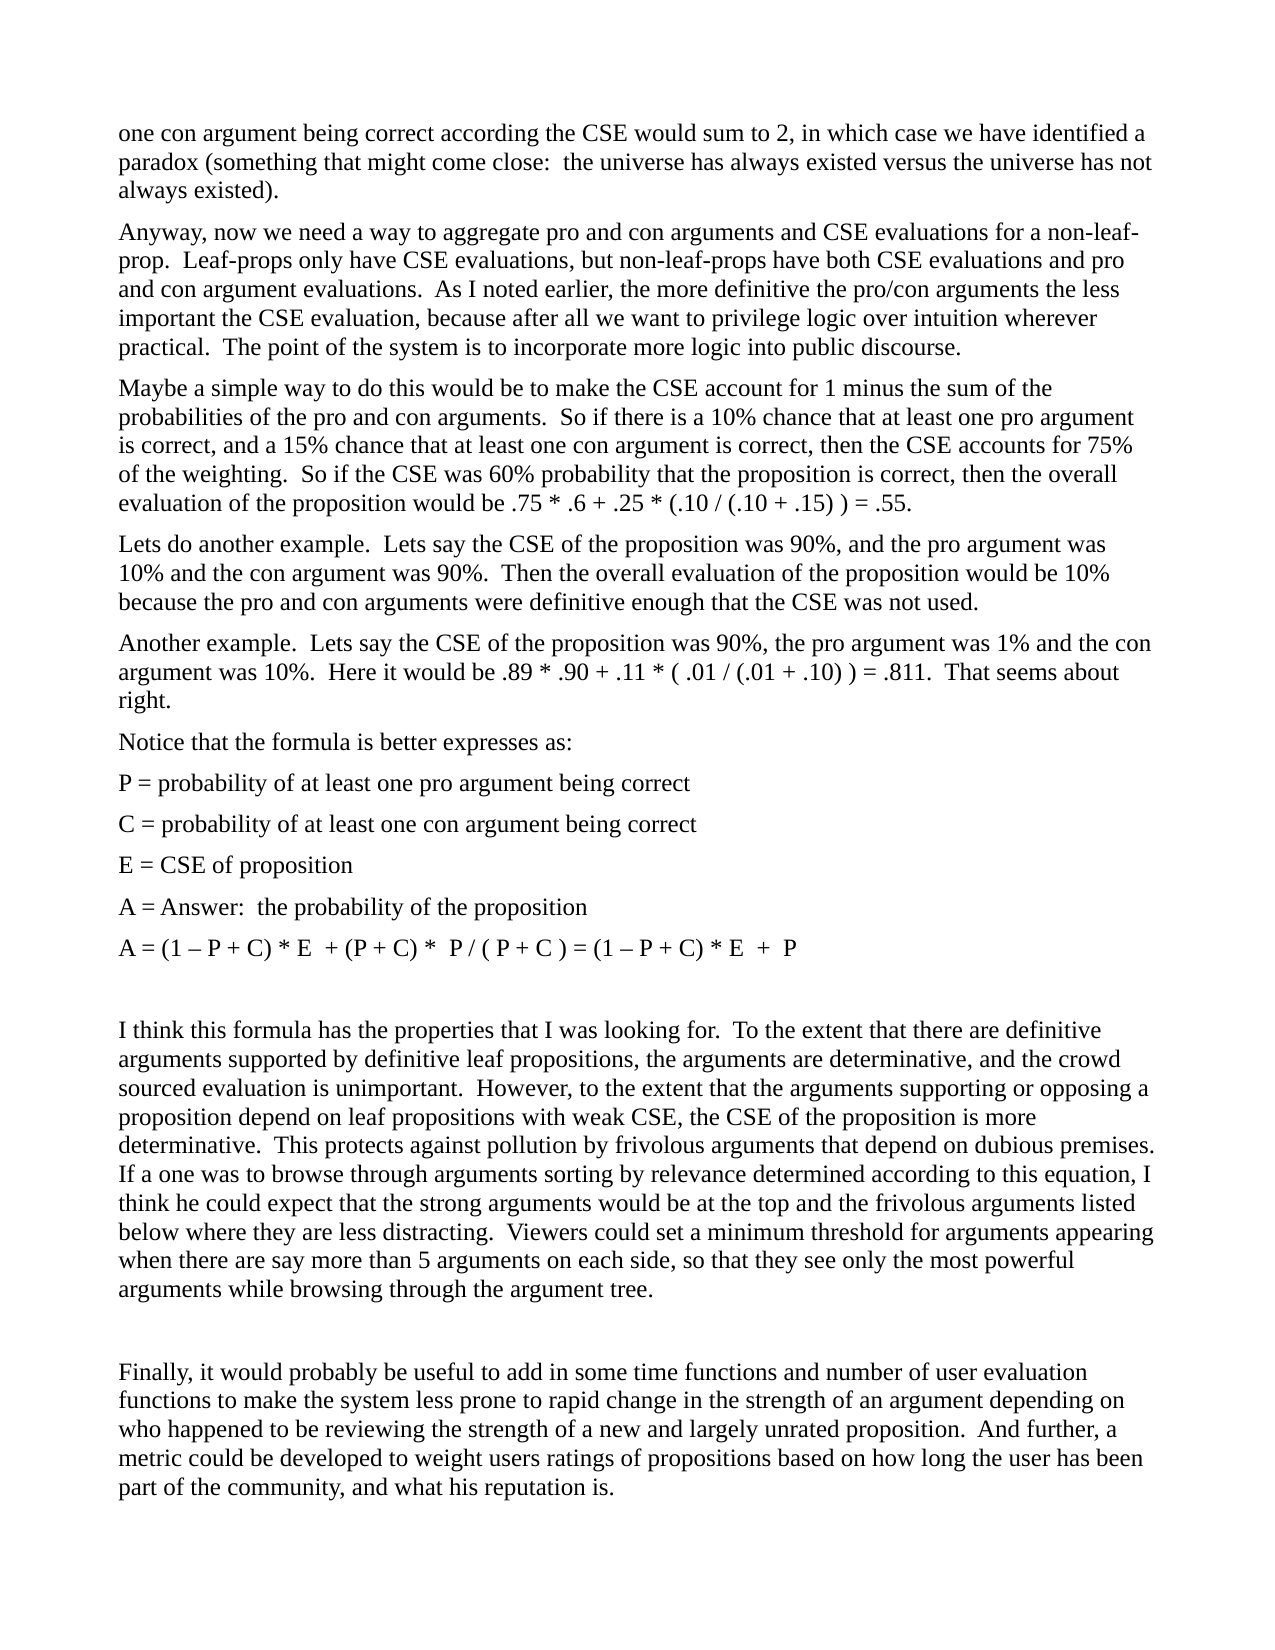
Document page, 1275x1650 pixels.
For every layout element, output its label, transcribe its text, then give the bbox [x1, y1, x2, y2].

text I think this formula has the properties that I was looking for. To the extent that there are definitive arguments supported by definitive leaf propositions, the arguments are determinative, and the crowd sourced evaluation is unimportant. However, to the extent that the arguments supporting or opposing a proposition depend on leaf propositions with weak CSE, the CSE of the proposition is more determinative. This protects against pollution by frivolous arguments that depend on dubious premises. If a one was to browse through arguments sorting by relevance determined according to this equation, I think he could expect that the strong arguments would be at the top and the frivolous arguments listed below where they are less distracting. Viewers could set a minimum threshold for arguments appearing when there are say more than 5 arguments on each side, so that they see only the most powerful arguments while browsing through the argument tree. [118, 1016, 1157, 1303]
text one con argument being correct according the CSE would sum to 2, in which case we have identified a paradox (something that might come close: the universe has always existed versus the universe has not always existed). [118, 118, 1157, 204]
text A = (1 – P + C) * E + (P + C) * P / ( P + C ) = (1 – P + C) * E + P [118, 933, 1157, 962]
text Notice that the formula is better expresses as: [118, 727, 1157, 756]
text P = probability of at least one pro argument being correct [118, 768, 1157, 797]
text A = Answer: the probability of the proposition [118, 892, 1157, 921]
text Anyway, now we need a way to aggregate pro and con arguments and CSE evaluations for a non-leaf-prop. Leaf-props only have CSE evaluations, but non-leaf-props have both CSE evaluations and pro and con argument evaluations. As I noted earlier, the more definitive the pro/con arguments the less important the CSE evaluation, because after all we want to privilege logic over intuition wherever practical. The point of the system is to incorporate more logic into public discourse. [118, 217, 1157, 361]
text E = CSE of proposition [118, 851, 1157, 879]
text Maybe a simple way to do this would be to make the CSE account for 1 minus the sum of the probabilities of the pro and con arguments. So if there is a 10% chance that at least one pro argument is correct, and a 15% chance that at least one con argument is correct, then the CSE accounts for 75% of the weighting. So if the CSE was 60% probability that the proposition is correct, then the overall evaluation of the proposition would be .75 * .6 + .25 * (.10 / (.10 + .15) ) = .55. [118, 373, 1157, 517]
text C = probability of at least one con argument being correct [118, 809, 1157, 838]
text Lets do another example. Lets say the CSE of the proposition was 90%, and the pro argument was 10% and the con argument was 90%. Then the overall evaluation of the proposition would be 10% because the pro and con arguments were definitive enough that the CSE was not used. [118, 529, 1157, 616]
text Another example. Lets say the CSE of the proposition was 90%, the pro argument was 1% and the con argument was 10%. Here it would be .89 * .90 + .11 * ( .01 / (.01 + .10) ) = .811. That seems about right. [118, 628, 1157, 714]
text Finally, it would probably be useful to add in some time functions and number of user evaluation functions to make the system less prone to rapid change in the strength of an argument depending on who happened to be reviewing the strength of a new and largely unrated proposition. And further, a metric could be developed to weight users ratings of propositions based on how long the user has been part of the community, and what his reputation is. [118, 1357, 1157, 1501]
